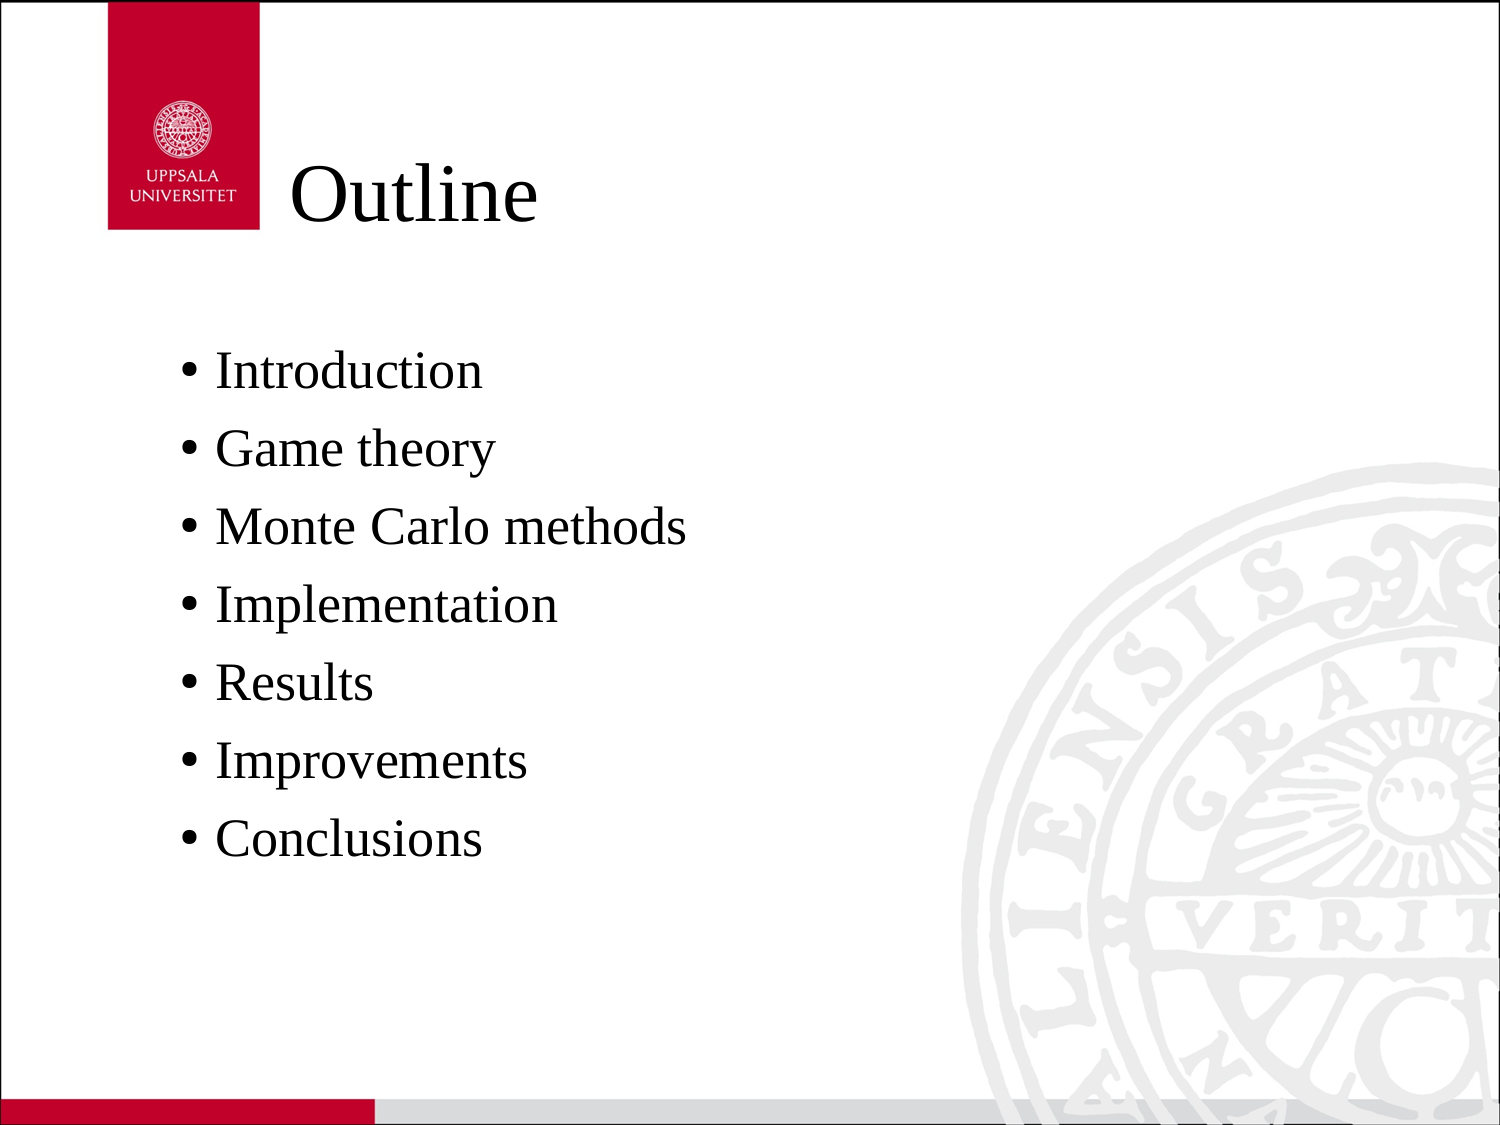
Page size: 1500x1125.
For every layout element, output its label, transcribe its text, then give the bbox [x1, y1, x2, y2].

title Outline [289, 99, 1436, 288]
text_box Introduction Game theory Monte Carlo methods Implementation Results Improvements Conclusions [165, 333, 704, 877]
picture [0, 0, 1500, 1125]
